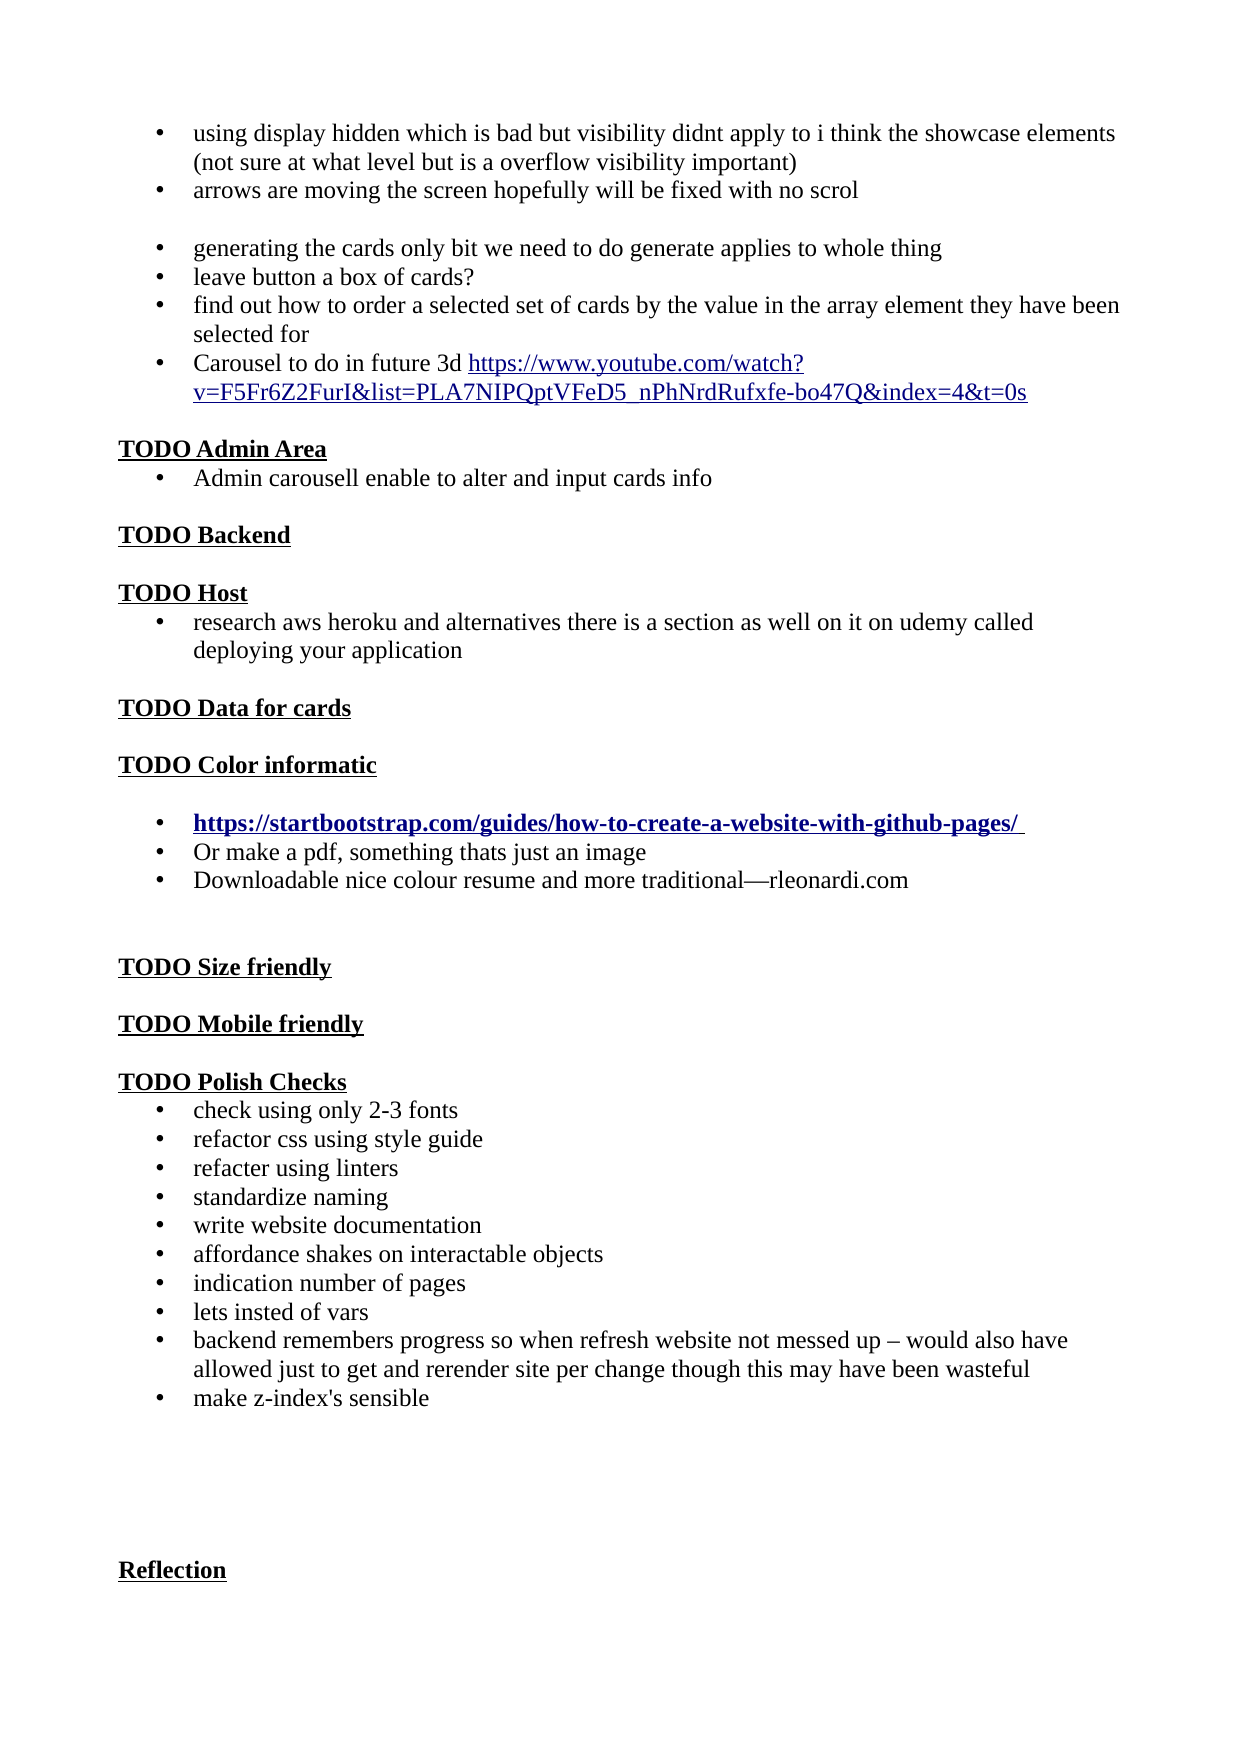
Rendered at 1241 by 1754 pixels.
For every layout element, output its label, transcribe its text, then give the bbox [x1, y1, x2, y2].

list backend remembers progress so when refresh website not messed up – would also have allowed just to get and rerender site per change though this may have been wasteful [156, 1326, 1122, 1383]
list lets insted of vars [156, 1297, 1122, 1326]
list research aws heroku and alternatives there is a section as well on it on udemy called deploying your application [156, 607, 1122, 664]
list indication number of pages [156, 1268, 1122, 1297]
list refactor css using style guide [156, 1124, 1122, 1153]
list standardize naming [156, 1182, 1122, 1211]
text TODO Polish Checks [118, 1067, 1122, 1096]
list using display hidden which is bad but visibility didnt apply to i think the showcase elements (not sure at what level but is a overflow visibility important) [156, 118, 1122, 176]
list https://startbootstrap.com/guides/how-to-create-a-website-with-github-pages/ [156, 808, 1122, 837]
text Reflection [118, 1556, 1122, 1584]
list Admin carousell enable to alter and input cards info [156, 463, 1122, 492]
text TODO Admin Area [118, 434, 1122, 463]
list find out how to order a selected set of cards by the value in the array element they have been selected for [156, 291, 1122, 348]
text TODO Color informatic [118, 751, 1122, 779]
list refacter using linters [156, 1153, 1122, 1182]
list arrows are moving the screen hopefully will be fixed with no scrol [156, 176, 1122, 204]
list Downloadable nice colour resume and more traditional—rleonardi.com [156, 866, 1122, 894]
text TODO Size friendly [118, 952, 1122, 981]
list check using only 2-3 fonts [156, 1096, 1122, 1124]
text TODO Mobile friendly [118, 1009, 1122, 1038]
text TODO Backend [118, 521, 1122, 549]
list write website documentation [156, 1211, 1122, 1239]
text TODO Host [118, 578, 1122, 607]
list generating the cards only bit we need to do generate applies to whole thing [156, 233, 1122, 262]
list make z-index's sensible [156, 1383, 1122, 1412]
text TODO Data for cards [118, 693, 1122, 722]
list Carousel to do in future 3d https://www.youtube.com/watch?v=F5Fr6Z2FurI&list=PLA7NIPQptVFeD5_nPhNrdRufxfe-bo47Q&index=4&t=0s [156, 348, 1122, 406]
list leave button a box of cards? [156, 262, 1122, 291]
list affordance shakes on interactable objects [156, 1239, 1122, 1268]
list Or make a pdf, something thats just an image [156, 837, 1122, 866]
